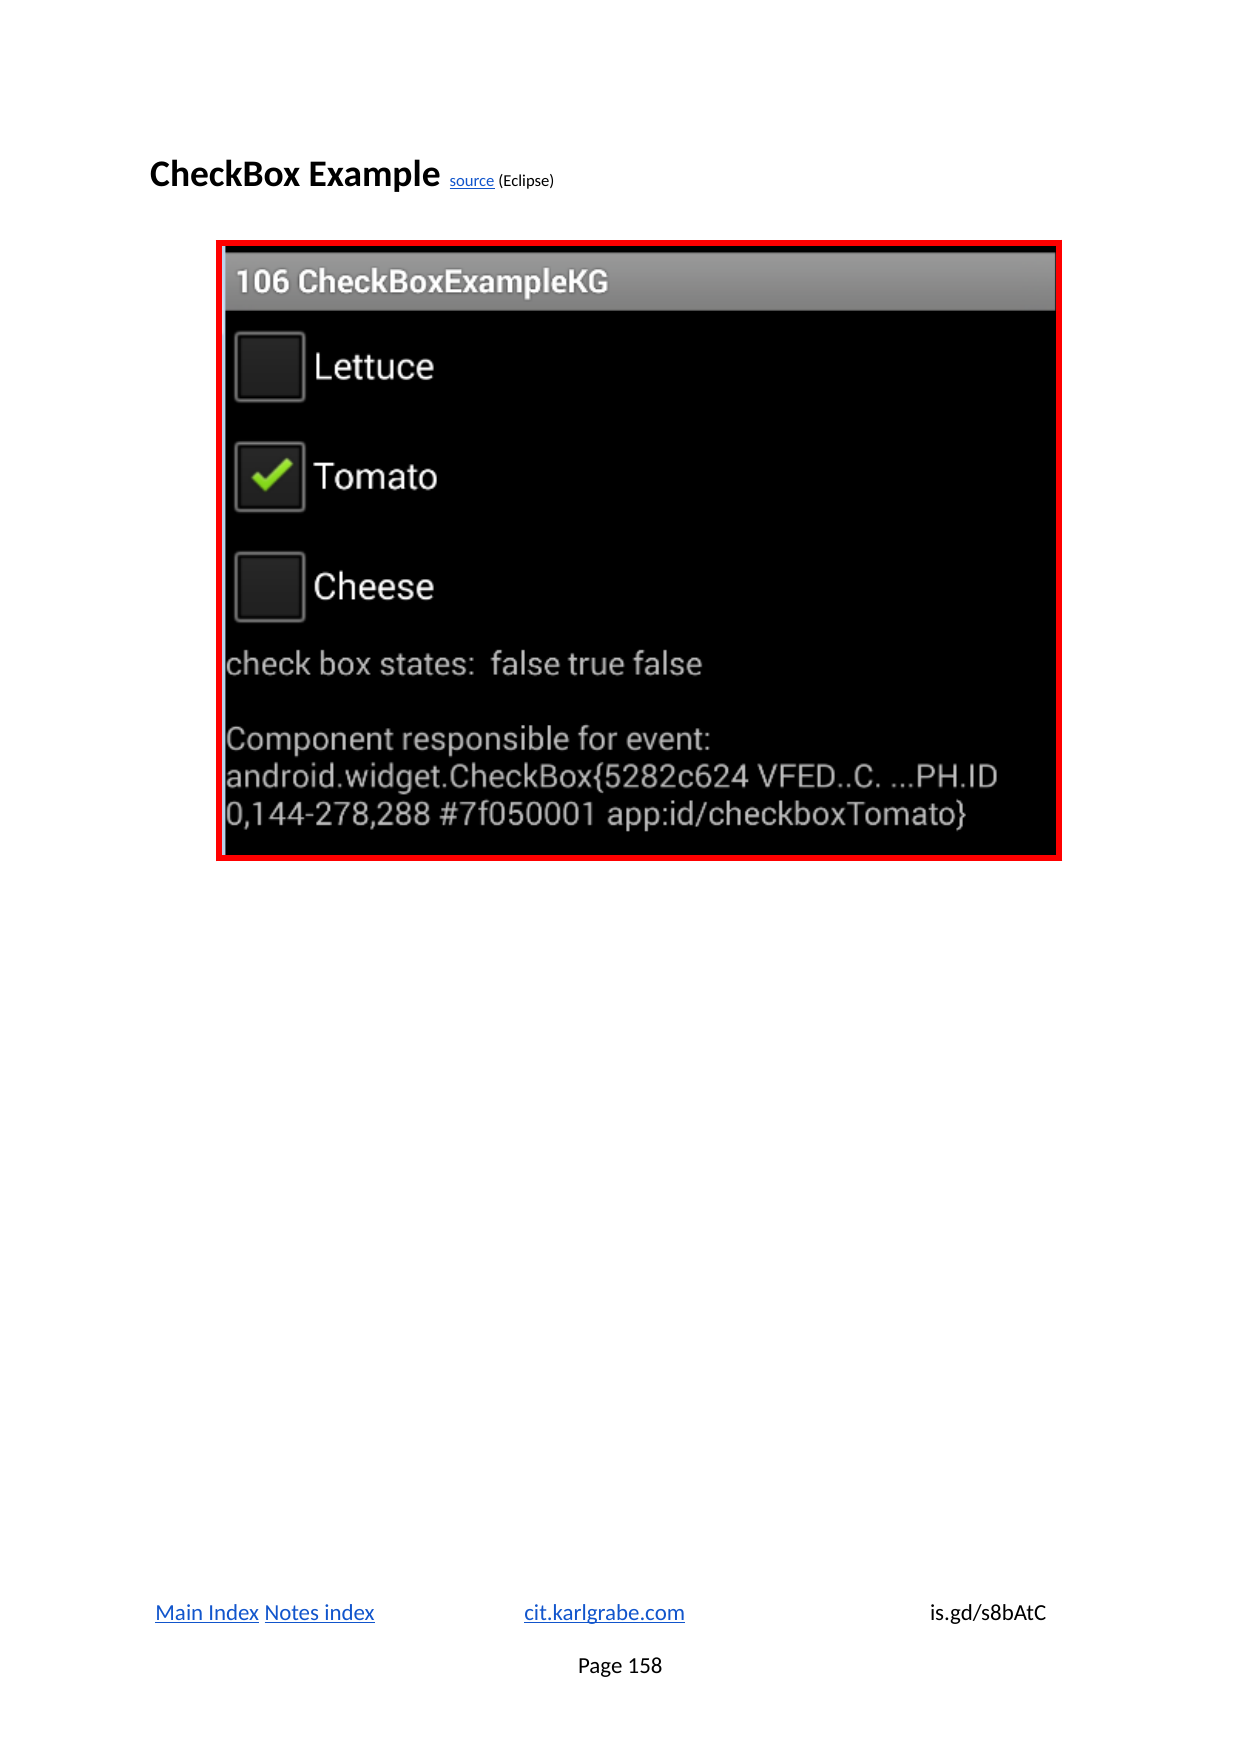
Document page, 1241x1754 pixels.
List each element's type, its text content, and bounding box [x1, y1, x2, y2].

picture [222, 246, 1056, 855]
subtitle CheckBox Example source (Eclipse) [150, 150, 1090, 196]
